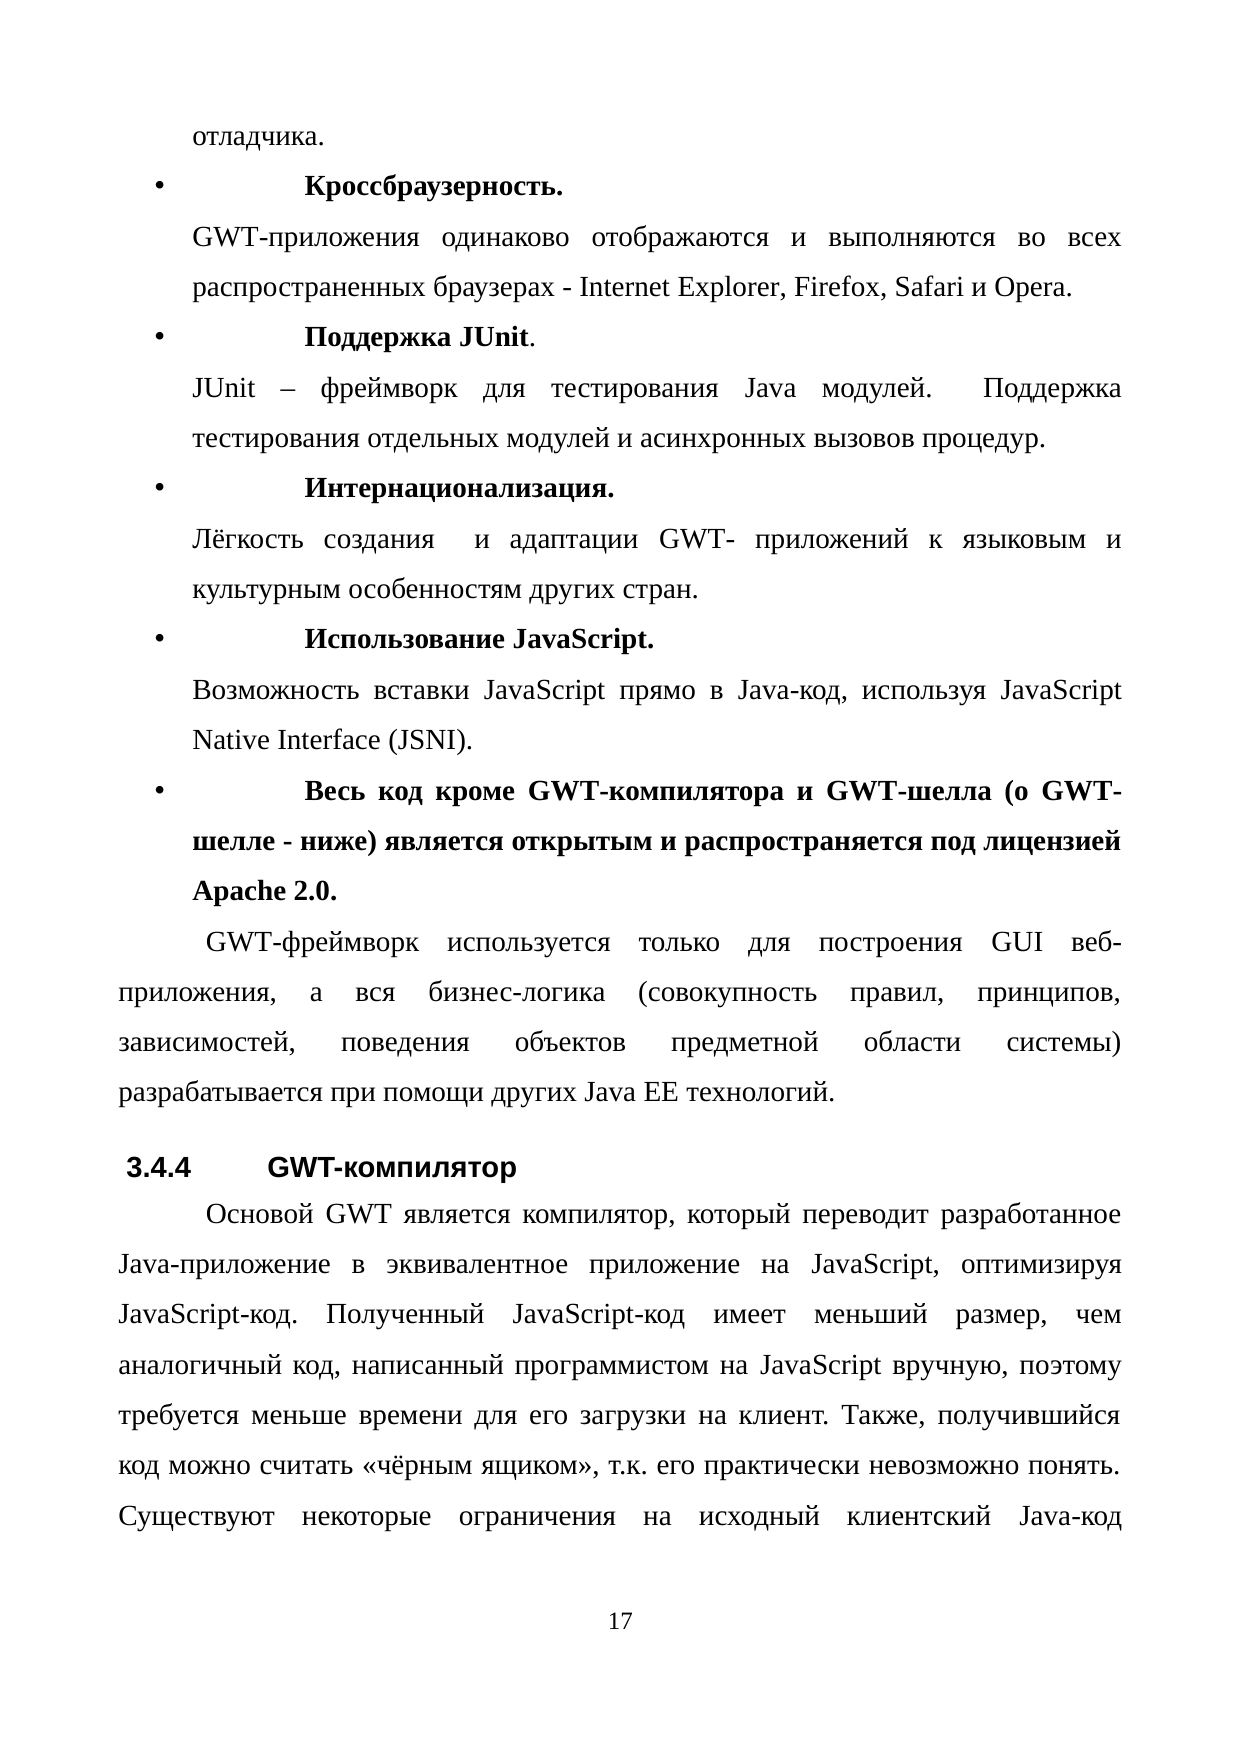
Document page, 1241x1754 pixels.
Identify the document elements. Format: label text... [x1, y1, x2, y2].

list Весь код кроме GWT-компилятора и GWT-шелла (о GWT-шелле - ниже) является открытым и распространяется под лицензией Apache 2.0. [154, 773, 1122, 907]
list Возможность вставки JavaScript прямо в Java-код, используя JavaScript Native Interface (JSNI). [154, 672, 1122, 756]
list Кроссбраузерность. [154, 168, 1122, 202]
list Лёгкость создания и адаптации GWT- приложений к языковым и культурным особенностям других стран. [154, 521, 1122, 605]
text GWT-фреймворк используется только для построения GUI веб-приложения, а вся бизнес-логика (совокупность правил, принципов, зависимостей, поведения объектов предметной области системы) разрабатывается при помощи других Java EE технологий. [118, 924, 1122, 1108]
subtitle GWT-компилятор [118, 1150, 1122, 1183]
text Основой GWT является компилятор, который переводит разработанное Java-приложение в эквивалентное приложение на JavaScript, оптимизируя JavaScript-код. Полученный JavaScript-код имеет меньший размер, чем аналогичный код, написанный программистом на JavaScript вручную, поэтому требуется меньше времени для его загрузки на клиент. Также, получившийся код можно считать «чёрным ящиком», т.к. его практически невозможно понять. Существуют некоторые ограничения на исходный клиентский Java-код [118, 1196, 1122, 1531]
list отладчика. [154, 118, 1122, 152]
list JUnit – фреймворк для тестирования Java модулей. Поддержка тестирования отдельных модулей и асинхронных вызовов процедур. [154, 370, 1122, 454]
list Поддержка JUnit. [154, 319, 1122, 353]
list GWT-приложения одинаково отображаются и выполняются во всех распространенных браузерах - Internet Explorer, Firefox, Safari и Opera. [154, 219, 1122, 303]
list Интернационализация. [154, 471, 1122, 504]
list Использование JavaScript. [154, 622, 1122, 655]
